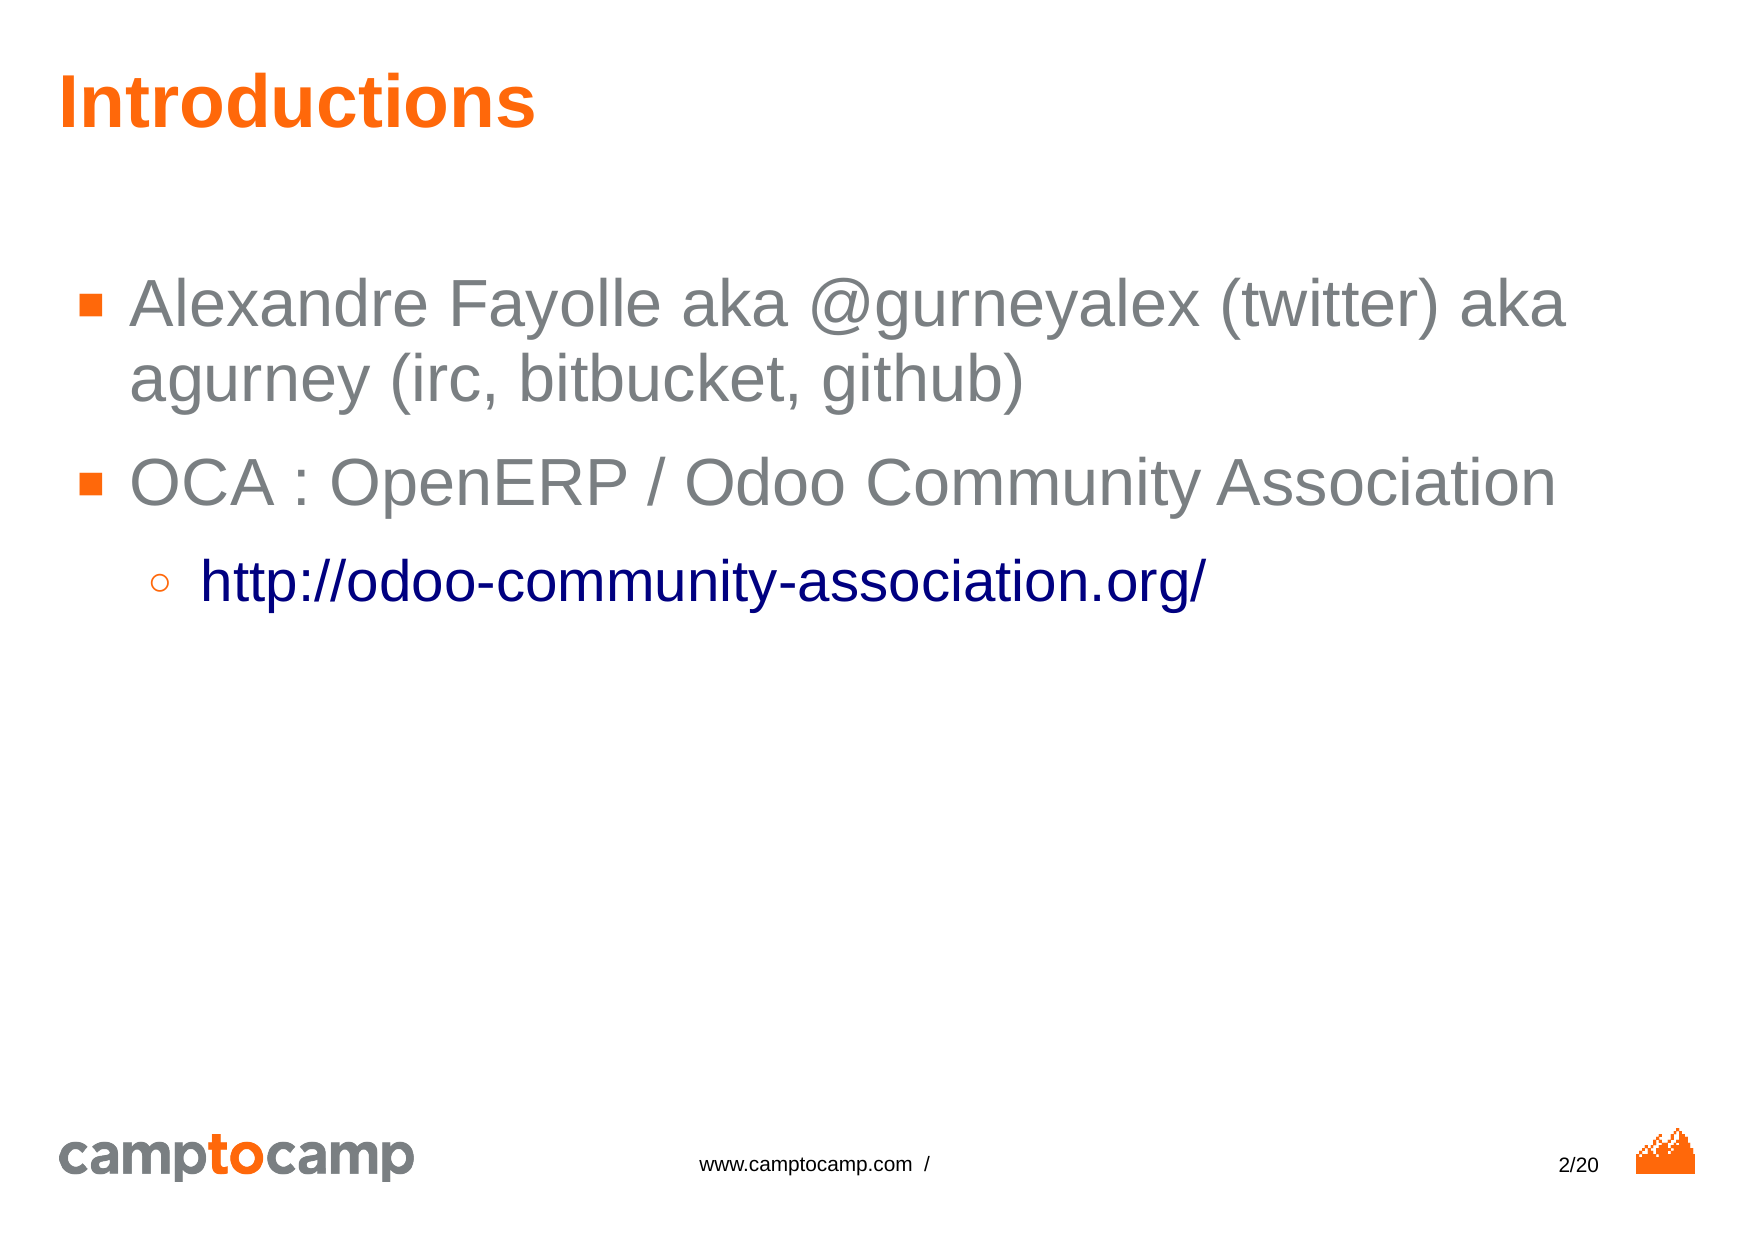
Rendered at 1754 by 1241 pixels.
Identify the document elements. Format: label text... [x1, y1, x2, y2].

title Introductions [59, 59, 1695, 247]
picture [1636, 1128, 1695, 1174]
list Alexandre Fayolle aka @gurneyalex (twitter) aka agurney (irc, bitbucket, github) OCA : OpenERP / Odoo Community Association http://odoo-community-association.org/ [59, 265, 1696, 917]
picture [59, 1134, 414, 1182]
